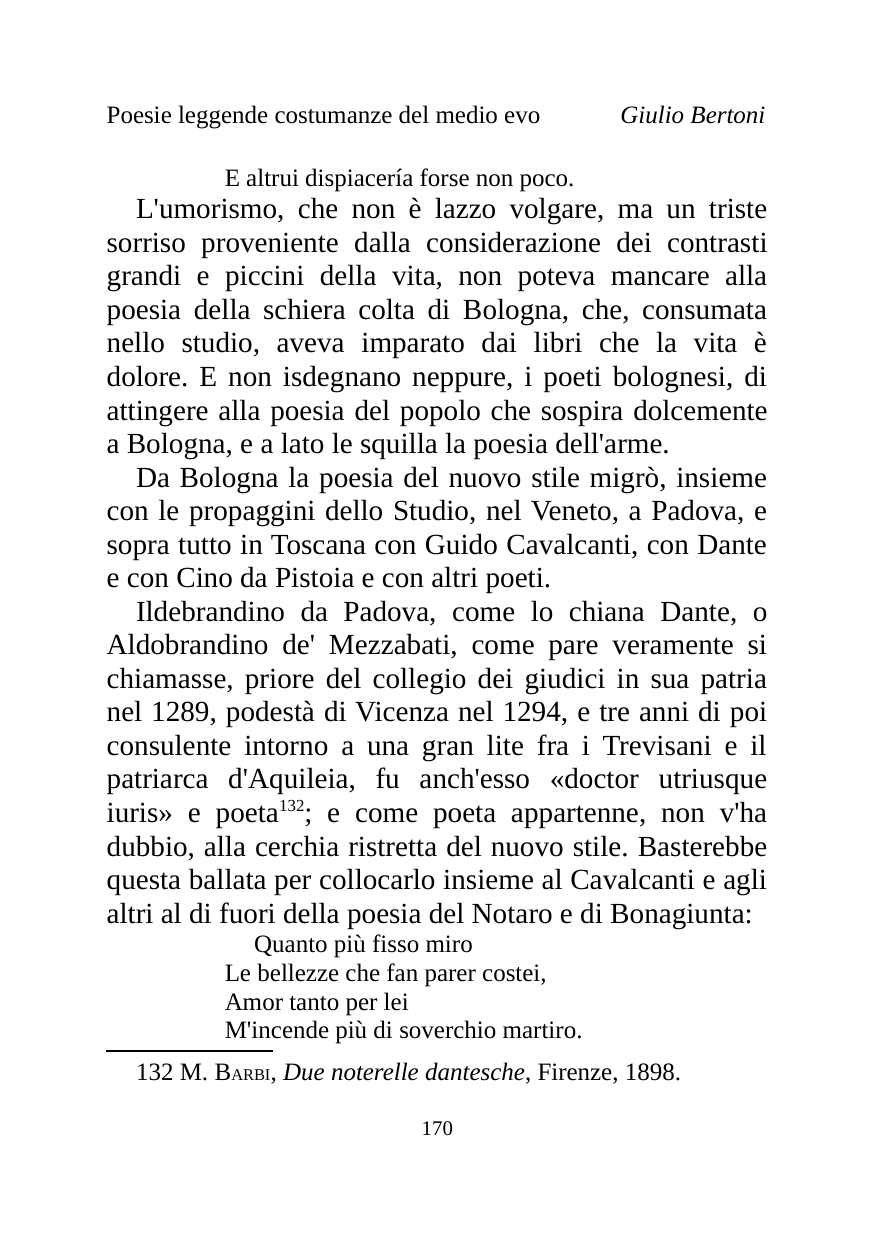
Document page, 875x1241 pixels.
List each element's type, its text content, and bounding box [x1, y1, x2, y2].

text E altrui dispiacería forse non poco. [224, 163, 768, 191]
text L'umorismo, che non è lazzo volgare, ma un triste sorriso proveniente dalla considerazione dei contrasti grandi e piccini della vita, non poteva mancare alla poesia della schiera colta di Bologna, che, consumata nello studio, aveva imparato dai libri che la vita è dolore. E non isdegnano neppure, i poeti bolognesi, di attingere alla poesia del popolo che sospira dolcemente a Bologna, e a lato le squilla la poesia dell'arme. [106, 191, 768, 460]
text M. Barbi, Due noterelle dantesche, Firenze, 1898. [106, 1057, 768, 1086]
text Da Bologna la poesia del nuovo stile migrò, insieme con le propaggini dello Studio, nel Veneto, a Padova, e sopra tutto in Toscana con Guido Cavalcanti, con Dante e con Cino da Pistoia e con altri poeti. [106, 460, 768, 594]
text Ildebrandino da Padova, come lo chiana Dante, o Aldobrandino de' Mezzabati, come pare veramente si chiamasse, priore del collegio dei giudici in sua patria nel 1289, podestà di Vicenza nel 1294, e tre anni di poi consulente intorno a una gran lite fra i Trevisani e il patriarca d'Aquileia, fu anch'esso «doctor utriusque iuris» e poeta; e come poeta appartenne, non v'ha dubbio, alla cerchia ristretta del nuovo stile. Basterebbe questa ballata per collocarlo insieme al Cavalcanti e agli altri al di fuori della poesia del Notaro e di Bonagiunta: [106, 594, 768, 929]
text Quanto più fisso miro Le bellezze che fan parer costei, Amor tanto per lei M'incende più di soverchio martiro. [224, 929, 768, 1044]
